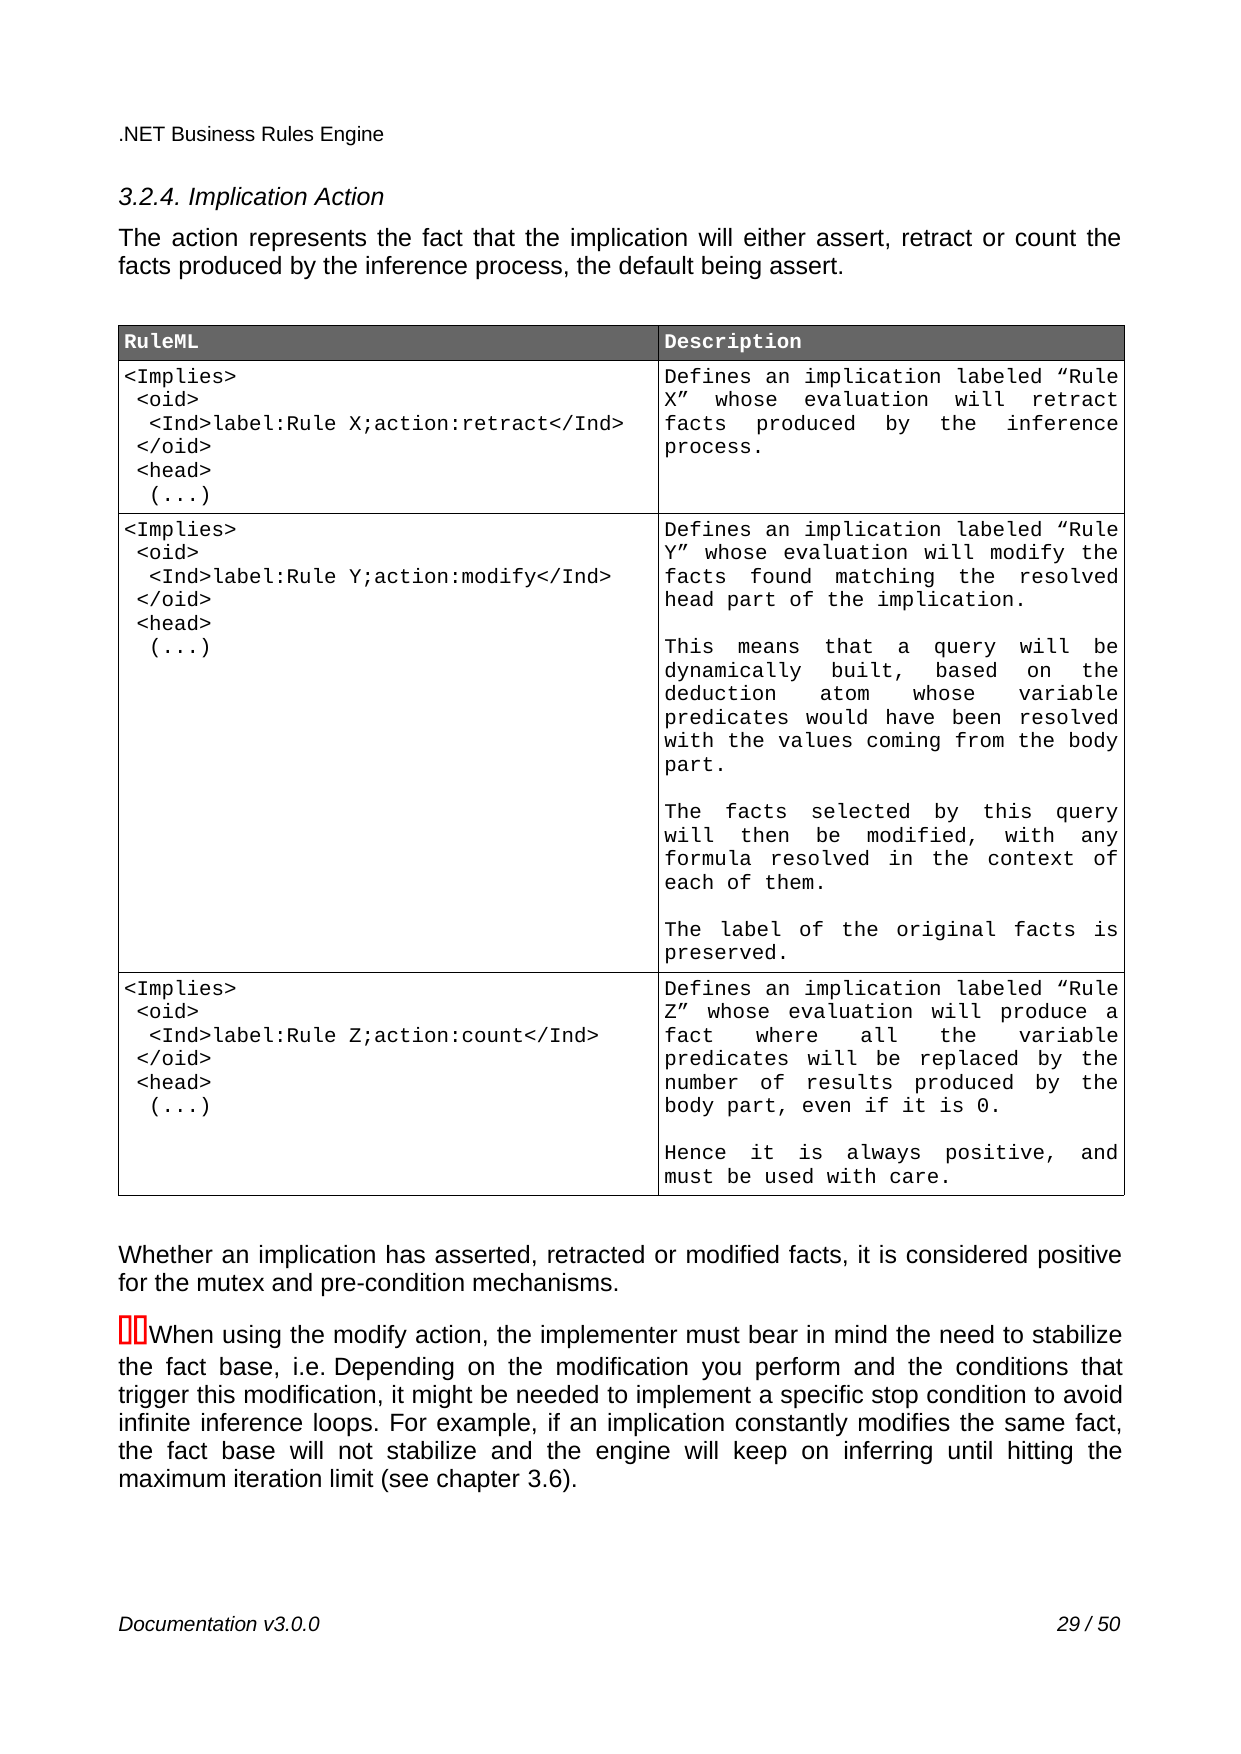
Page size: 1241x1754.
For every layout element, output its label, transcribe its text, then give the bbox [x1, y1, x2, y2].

table_cell <Implies> <oid> <Ind>label:Rule Y;action:modify</Ind> </oid> <head> (...) [119, 514, 658, 972]
text  When using the modify action, the implementer must bear in mind the need to stabilize the fact base, i.e. Depending on the modification you perform and the conditions that trigger this modification, it might be needed to implement a specific stop condition to avoid infinite inference loops. For example, if an implication constantly modifies the same fact, the fact base will not stabilize and the engine will keep on inferring until hitting the maximum iteration limit (see chapter 3.6). [118, 1315, 1124, 1493]
subtitle Implication Action [118, 183, 1124, 211]
table_header RuleML [119, 326, 658, 360]
table_cell Defines an implication labeled “Rule Z” whose evaluation will produce a fact where all the variable predicates will be replaced by the number of results produced by the body part, even if it is 0. Hence it is always positive, and must be used with care. [659, 973, 1124, 1195]
table_cell Defines an implication labeled “Rule X” whose evaluation will retract facts produced by the inference process. [659, 361, 1124, 513]
table_cell <Implies> <oid> <Ind>label:Rule X;action:retract</Ind> </oid> <head> (...) [119, 361, 658, 513]
text Whether an implication has asserted, retracted or modified facts, it is considered positive for the mutex and pre-condition mechanisms. [118, 1241, 1124, 1297]
table_cell Defines an implication labeled “Rule Y” whose evaluation will modify the facts found matching the resolved head part of the implication. This means that a query will be dynamically built, based on the deduction atom whose variable predicates would have been resolved with the values coming from the body part. The facts selected by this query will then be modified, with any formula resolved in the context of each of them. The label of the original facts is preserved. [659, 514, 1124, 972]
text The action represents the fact that the implication will either assert, retract or count the facts produced by the inference process, the default being assert. [118, 223, 1124, 279]
table_header Description [659, 326, 1124, 360]
table_cell <Implies> <oid> <Ind>label:Rule Z;action:count</Ind> </oid> <head> (...) [119, 973, 658, 1195]
